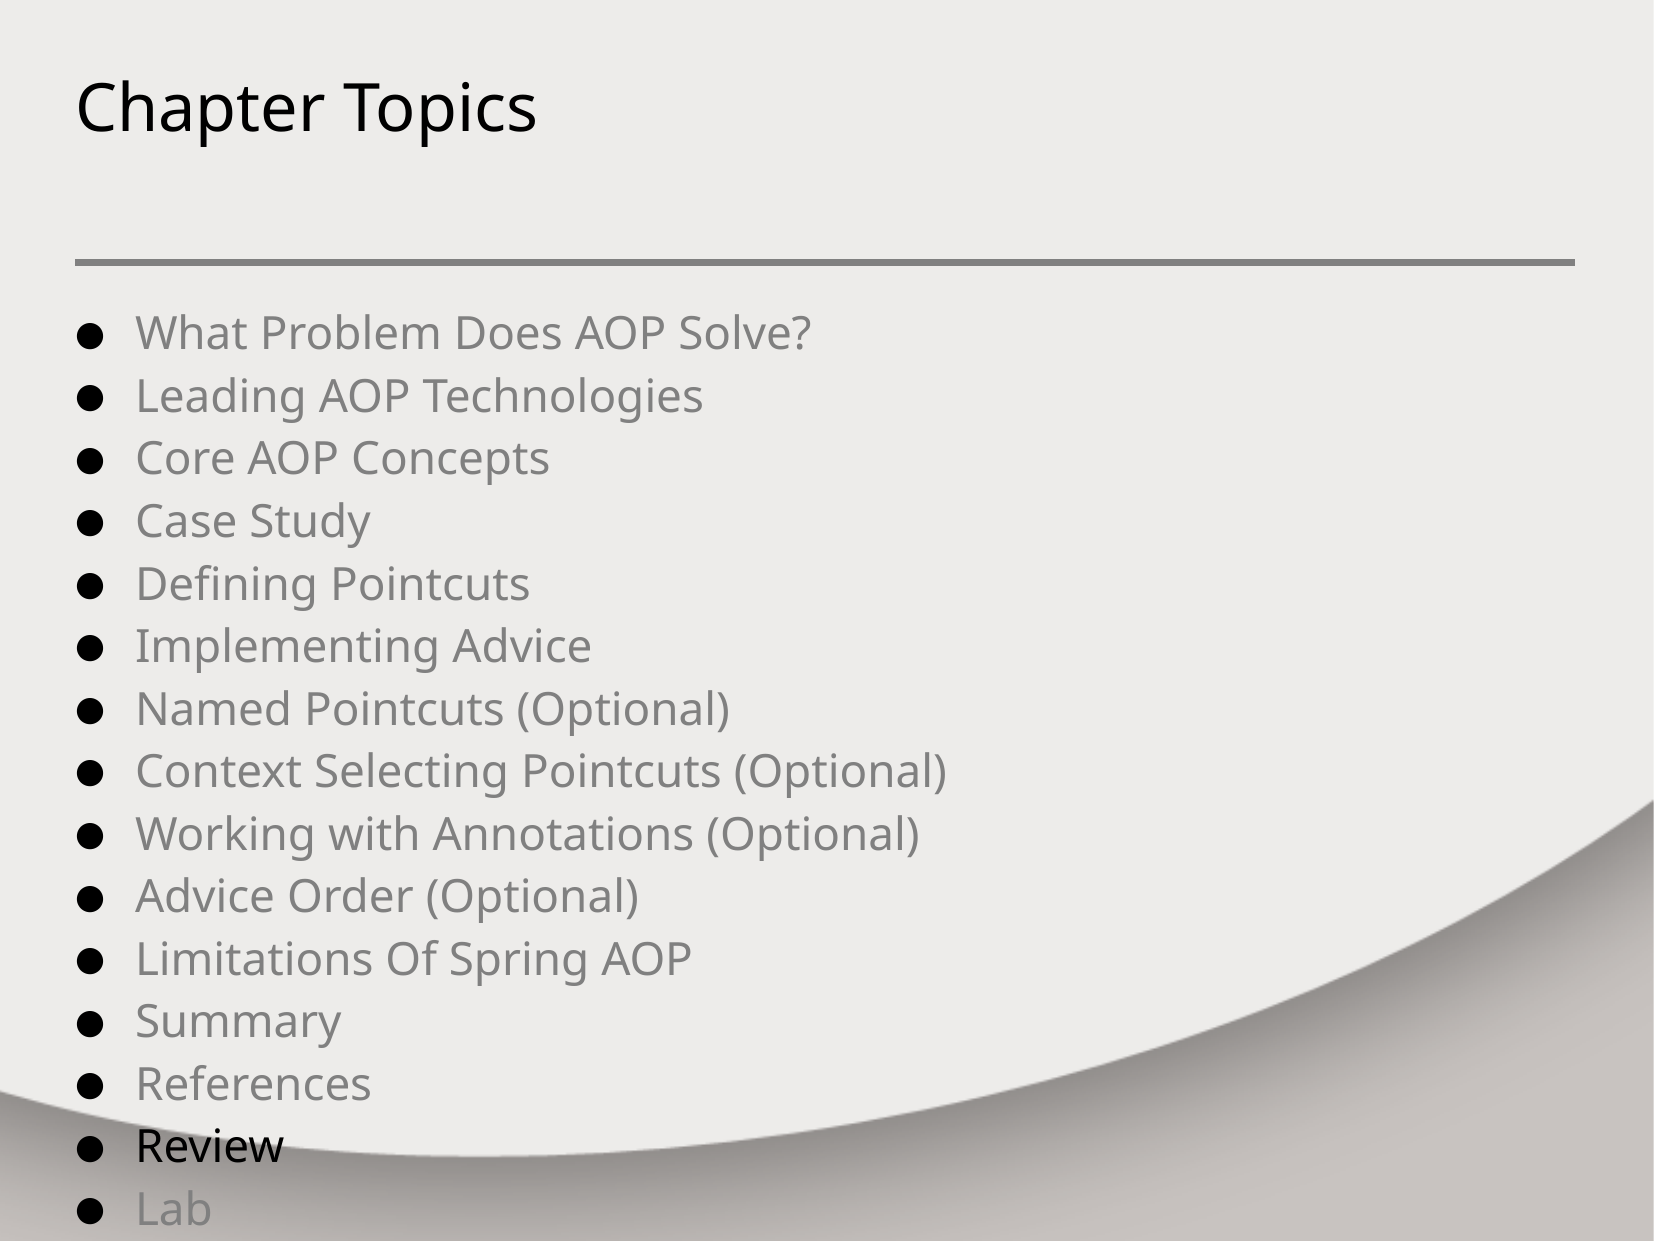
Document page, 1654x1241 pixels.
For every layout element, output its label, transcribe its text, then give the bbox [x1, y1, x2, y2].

title Chapter Topics [75, 75, 1576, 226]
list What Problem Does AOP Solve? Leading AOP Technologies Core AOP Concepts Case Study Defining Pointcuts Implementing Advice Named Pointcuts (Optional) Context Selecting Pointcuts (Optional) Working with Annotations (Optional) Advice Order (Optional) Limitations Of Spring AOP Summary References Review Lab [75, 300, 1576, 1164]
picture [0, 0, 1654, 1241]
